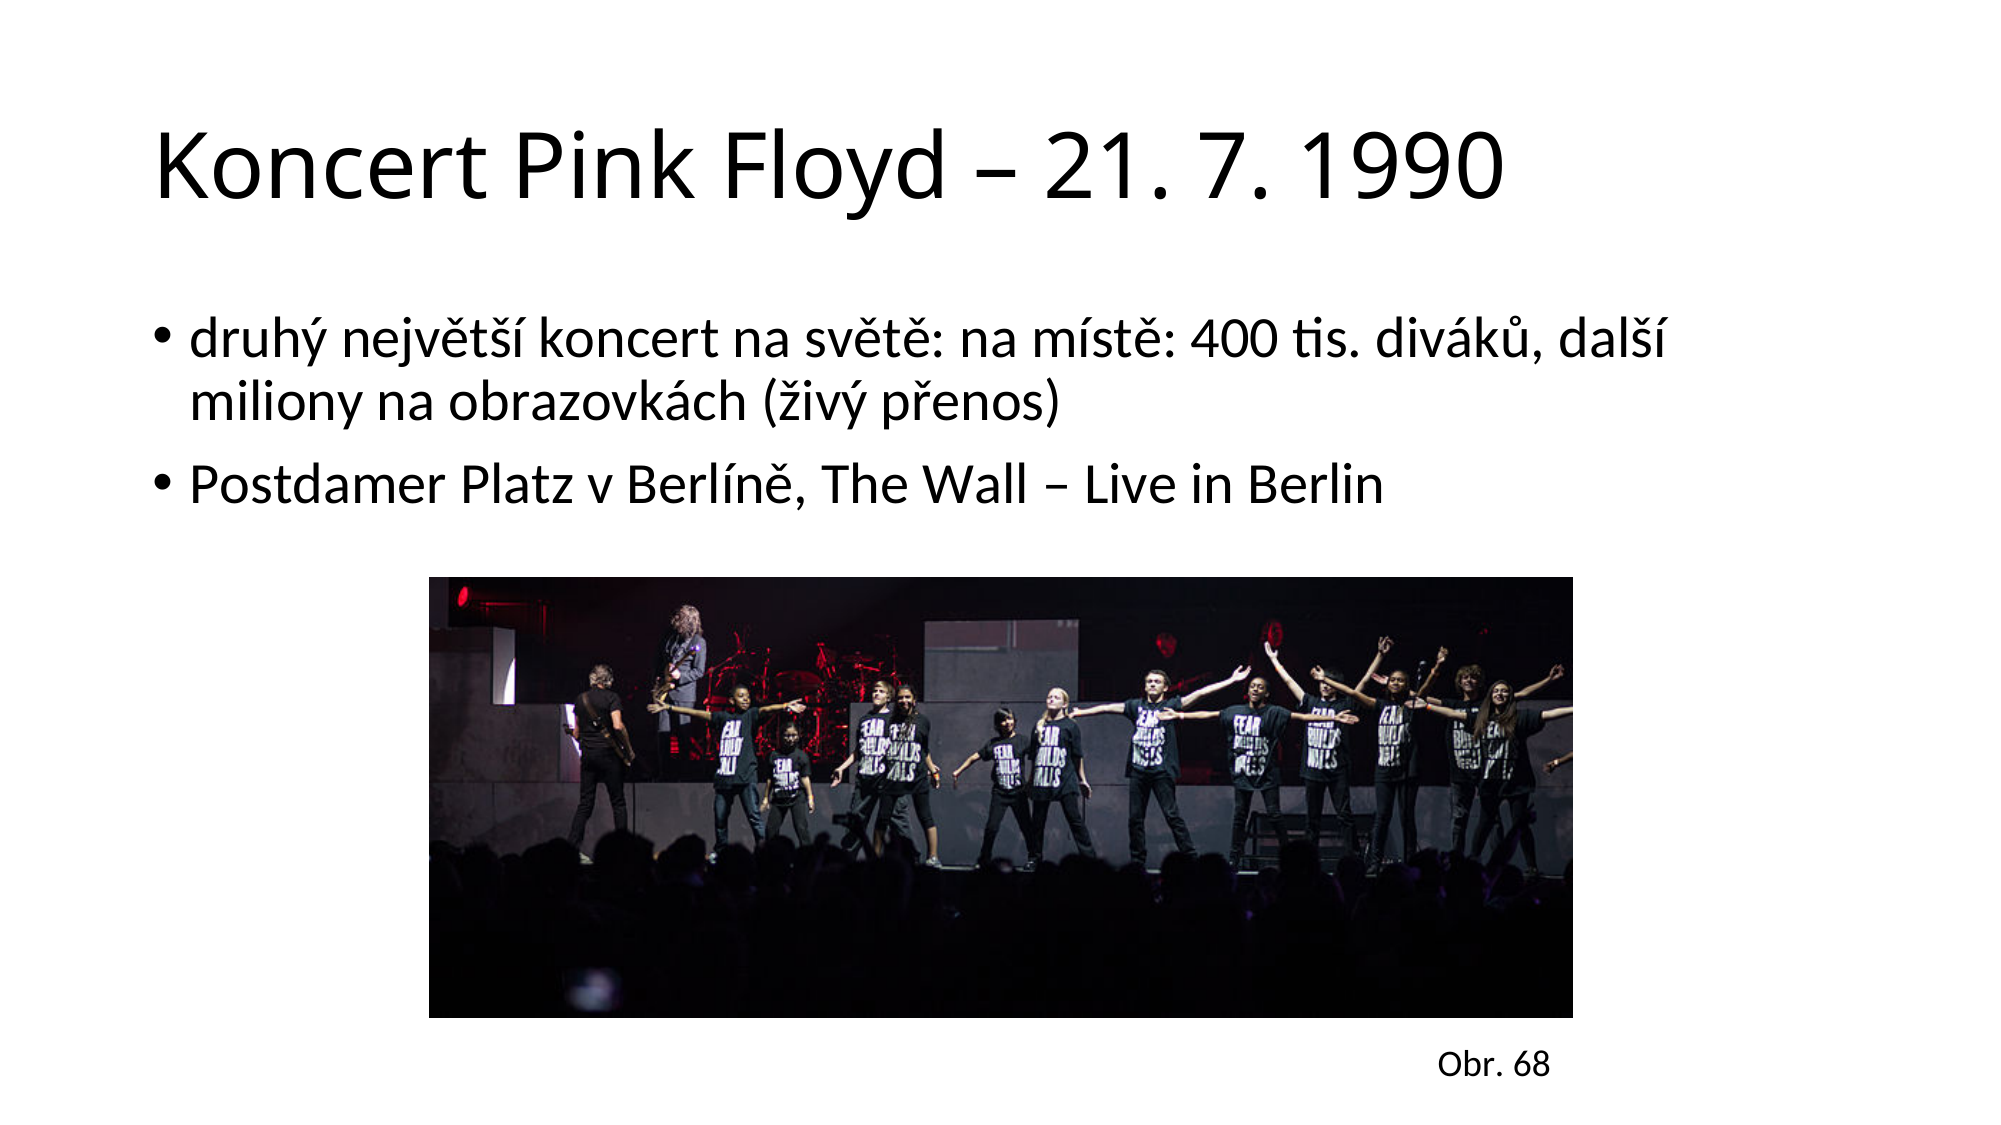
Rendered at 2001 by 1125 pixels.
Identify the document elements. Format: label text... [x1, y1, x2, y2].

list druhý největší koncert na světě: na místě: 400 tis. diváků, další miliony na obrazovkách (živý přenos) Postdamer Platz v Berlíně, The Wall – Live in Berlin [137, 299, 1812, 1014]
text_box Obr. 68 [1422, 1031, 1696, 1093]
title Koncert Pink Floyd – 21. 7. 1990 [137, 59, 1863, 278]
text_box [429, 577, 1573, 1018]
